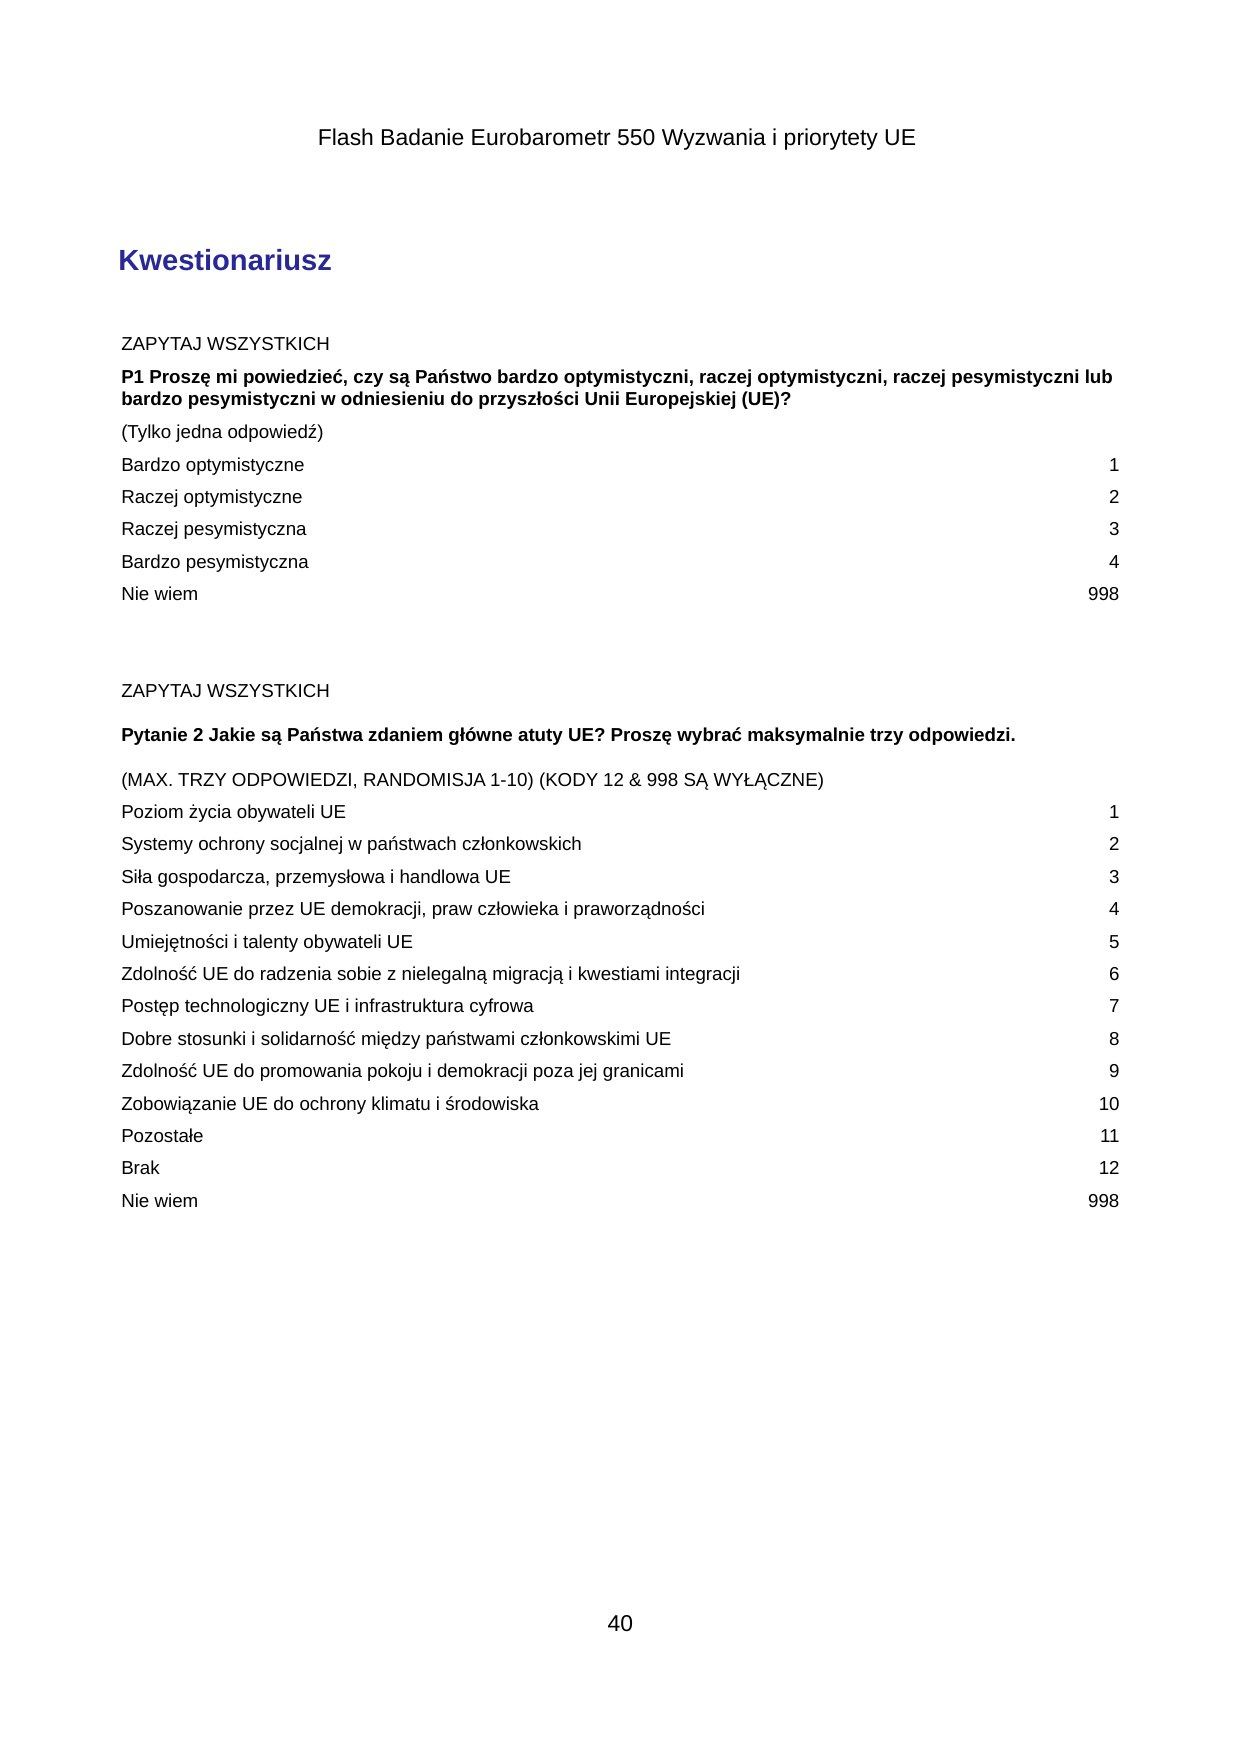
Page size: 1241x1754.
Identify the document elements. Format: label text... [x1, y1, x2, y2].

table_cell Brak [118, 1152, 1054, 1184]
table_cell 3 [1055, 513, 1122, 545]
table_cell Bardzo pesymistyczna [118, 545, 1054, 578]
table_cell [1055, 610, 1122, 642]
table_cell 10 [1055, 1087, 1122, 1119]
table_cell [118, 643, 1054, 675]
table_cell 998 [1055, 578, 1122, 610]
table_cell 8 [1055, 1022, 1122, 1054]
table_header [1055, 328, 1122, 360]
table_cell Zobowiązanie UE do ochrony klimatu i środowiska [118, 1087, 1054, 1119]
table_cell Systemy ochrony socjalnej w państwach członkowskich [118, 828, 1054, 860]
table_cell Poszanowanie przez UE demokracji, praw człowieka i praworządności [118, 893, 1054, 925]
table_cell 11 [1055, 1119, 1122, 1152]
table_cell 7 [1055, 990, 1122, 1022]
table_cell 3 [1055, 860, 1122, 893]
table_cell (MAX. TRZY ODPOWIEDZI, RANDOMISJA 1-10) (KODY 12 & 998 SĄ WYŁĄCZNE) [118, 763, 1054, 795]
table_cell (Tylko jedna odpowiedź) [118, 416, 1054, 448]
table_cell [118, 610, 1054, 642]
table_cell 9 [1055, 1055, 1122, 1087]
table_cell 6 [1055, 958, 1122, 990]
table_cell 4 [1055, 893, 1122, 925]
table_cell 12 [1055, 1152, 1122, 1184]
table_cell Zdolność UE do radzenia sobie z nielegalną migracją i kwestiami integracji [118, 958, 1054, 990]
table_cell Nie wiem [118, 1184, 1054, 1217]
table_cell 4 [1055, 545, 1122, 578]
table_header ZAPYTAJ WSZYSTKICH [118, 328, 1054, 360]
table_cell Raczej pesymistyczna [118, 513, 1054, 545]
table_cell 2 [1055, 828, 1122, 860]
table_cell [1055, 675, 1122, 707]
table_cell Umiejętności i talenty obywateli UE [118, 925, 1054, 957]
table_cell Pozostałe [118, 1119, 1054, 1152]
table_cell ZAPYTAJ WSZYSTKICH [118, 675, 1054, 707]
table_cell Poziom życia obywateli UE [118, 795, 1054, 828]
table_cell 998 [1055, 1184, 1122, 1217]
table_cell Bardzo optymistyczne [118, 448, 1054, 480]
table_cell Nie wiem [118, 578, 1054, 610]
table_cell 2 [1055, 480, 1122, 513]
table_cell 1 [1055, 448, 1122, 480]
subtitle Kwestionariusz [118, 243, 1122, 277]
table_cell Siła gospodarcza, przemysłowa i handlowa UE [118, 860, 1054, 893]
table_cell [1055, 416, 1122, 448]
table_cell [1055, 763, 1122, 795]
table_cell Dobre stosunki i solidarność między państwami członkowskimi UE [118, 1022, 1054, 1054]
table_cell Zdolność UE do promowania pokoju i demokracji poza jej granicami [118, 1055, 1054, 1087]
table_cell Postęp technologiczny UE i infrastruktura cyfrowa [118, 990, 1054, 1022]
table_cell 1 [1055, 795, 1122, 828]
table_cell [1055, 643, 1122, 675]
table_cell Raczej optymistyczne [118, 480, 1054, 513]
table_cell 5 [1055, 925, 1122, 957]
table_cell Pytanie 2 Jakie są Państwa zdaniem główne atuty UE? Proszę wybrać maksymalnie trzy odpowiedzi. [118, 707, 1122, 763]
table_cell P1 Proszę mi powiedzieć, czy są Państwo bardzo optymistyczni, raczej optymistyczni, raczej pesymistyczni lub bardzo pesymistyczni w odniesieniu do przyszłości Unii Europejskiej (UE)? [118, 360, 1122, 416]
